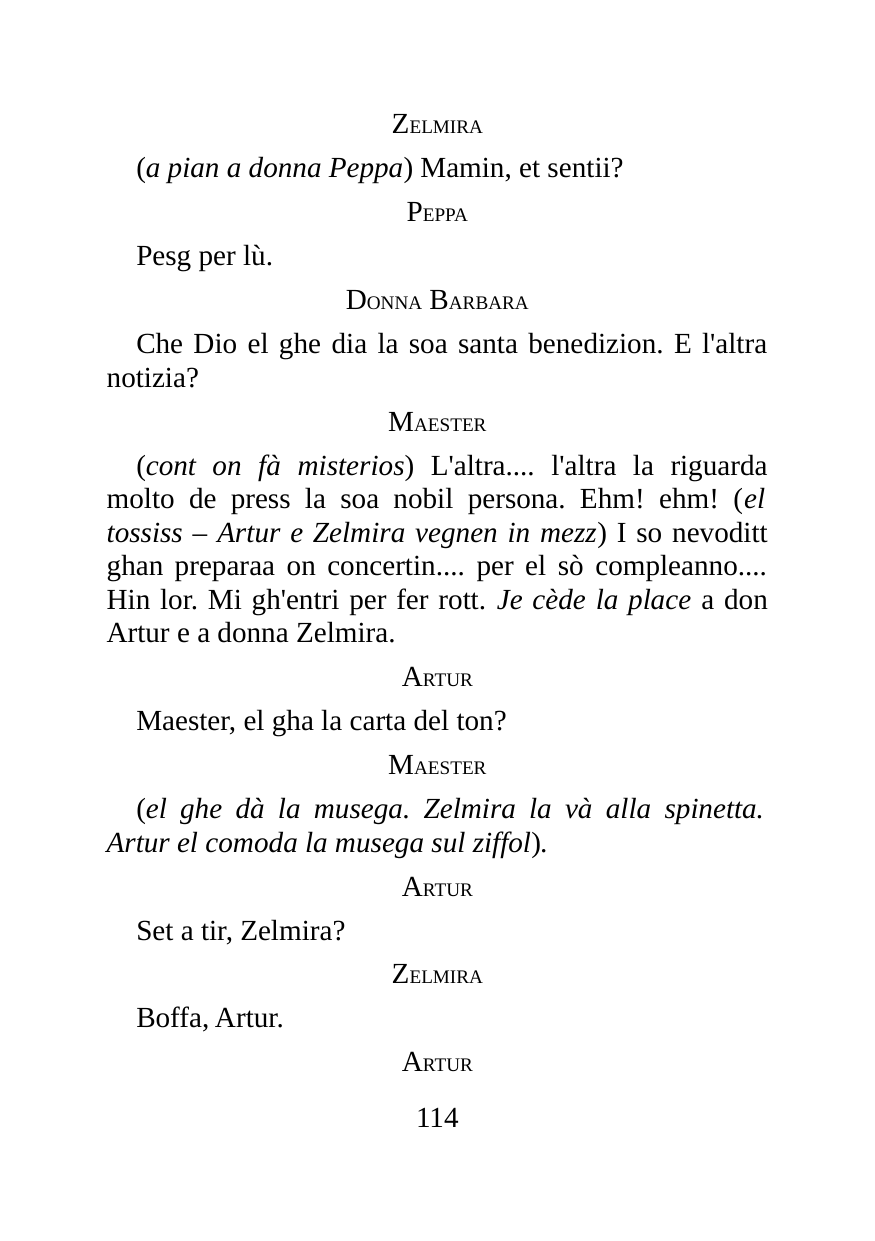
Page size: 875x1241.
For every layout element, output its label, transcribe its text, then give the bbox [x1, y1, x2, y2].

text Set a tir, Zelmira? [106, 913, 768, 946]
text Boffa, Artur. [106, 1001, 768, 1034]
text Zelmira [106, 957, 768, 990]
text Zelmira [106, 106, 768, 140]
text Donna Barbara [106, 282, 768, 316]
text Artur [106, 1044, 768, 1078]
text Artur [106, 869, 768, 902]
text (a pian a donna Peppa) Mamin, et sentii? [106, 150, 768, 184]
text Maester [106, 404, 768, 437]
text Che Dio el ghe dia la soa santa benedizion. E l'altra notizia? [106, 326, 768, 393]
text Artur [106, 659, 768, 693]
text Peppa [106, 194, 768, 228]
text Pesg per lù. [106, 238, 768, 272]
text (cont on fà misterios) L'altra.... l'altra la riguarda molto de press la soa nobil persona. Ehm! ehm! (el tossiss ‒ Artur e Zelmira vegnen in mezz) I so nevoditt ghan preparaa on concertin.... per el sò compleanno.... Hin lor. Mi gh'entri per fer rott. Je cède la place a don Artur e a donna Zelmira. [106, 448, 768, 649]
text Maester, el gha la carta del ton? [106, 703, 768, 737]
text Maester [106, 747, 768, 781]
text (el ghe dà la musega. Zelmira la và alla spinetta. Artur el comoda la musega sul ziffol). [106, 791, 768, 858]
